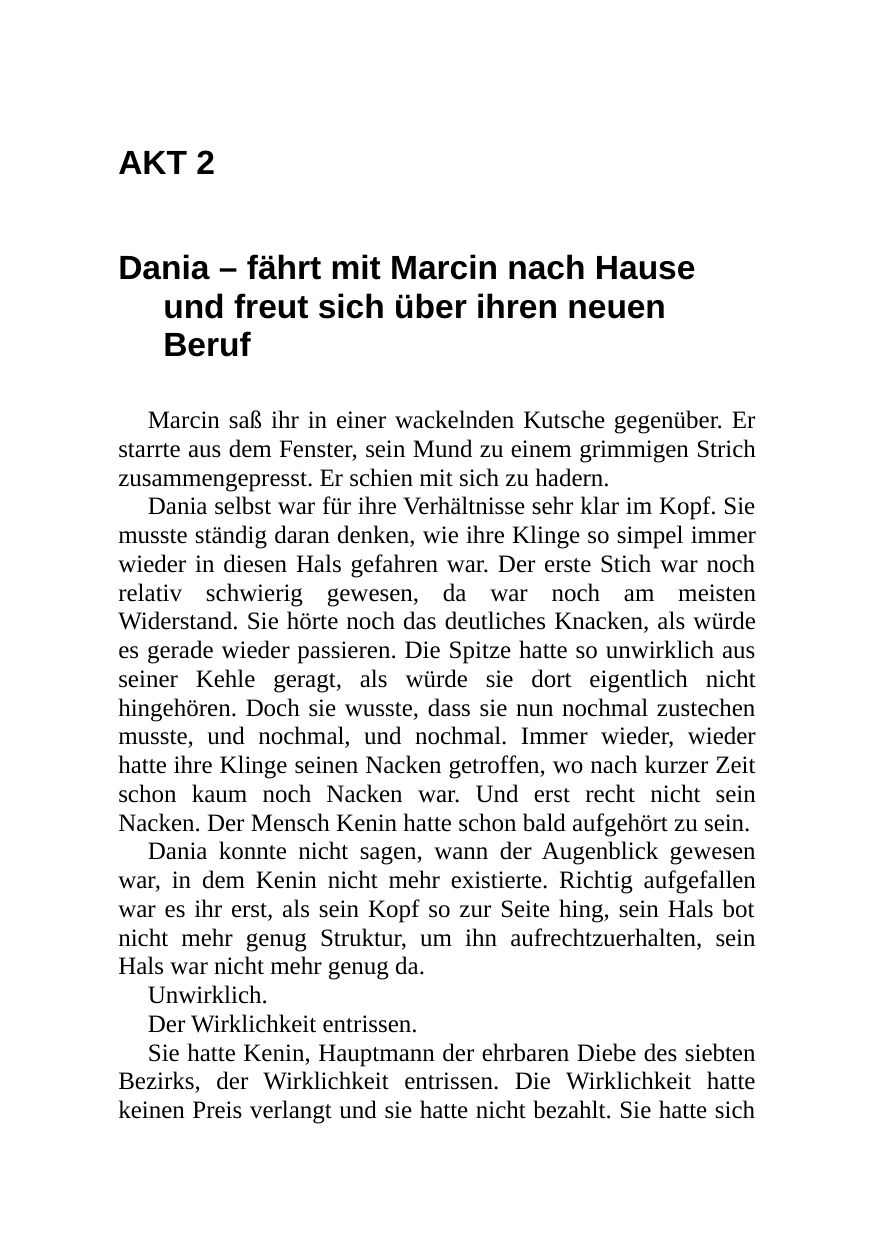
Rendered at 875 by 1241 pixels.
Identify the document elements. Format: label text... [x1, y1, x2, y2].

text Unwirklich. [118, 980, 756, 1009]
text Der Wirklichkeit entrissen. [118, 1009, 756, 1038]
text Sie hatte Kenin, Hauptmann der ehrbaren Diebe des siebten Bezirks, der Wirklichkeit entrissen. Die Wirklichkeit hatte keinen Preis verlangt und sie hatte nicht bezahlt. Sie hatte sich [118, 1038, 756, 1124]
text Dania konnte nicht sagen, wann der Augenblick gewesen war, in dem Kenin nicht mehr existierte. Richtig aufgefallen war es ihr erst, als sein Kopf so zur Seite hing, sein Hals bot nicht mehr genug Struktur, um ihn aufrechtzuerhalten, sein Hals war nicht mehr genug da. [118, 836, 756, 980]
text Marcin saß ihr in einer wackelnden Kutsche gegenüber. Er starrte aus dem Fenster, sein Mund zu einem grimmigen Strich zusammengepresst. Er schien mit sich zu hadern. [118, 405, 756, 491]
subtitle AKT 2 [118, 143, 756, 182]
subtitle Dania – fährt mit Marcin nach Hause und freut sich über ihren neuen Beruf [118, 248, 756, 364]
text Dania selbst war für ihre Verhältnisse sehr klar im Kopf. Sie musste ständig daran denken, wie ihre Klinge so simpel immer wieder in diesen Hals gefahren war. Der erste Stich war noch relativ schwierig gewesen, da war noch am meisten Widerstand. Sie hörte noch das deutliches Knacken, als würde es gerade wieder passieren. Die Spitze hatte so unwirklich aus seiner Kehle geragt, als würde sie dort eigentlich nicht hingehören. Doch sie wusste, dass sie nun nochmal zustechen musste, und nochmal, und nochmal. Immer wieder, wieder hatte ihre Klinge seinen Nacken getroffen, wo nach kurzer Zeit schon kaum noch Nacken war. Und erst recht nicht sein Nacken. Der Mensch Kenin hatte schon bald aufgehört zu sein. [118, 491, 756, 836]
